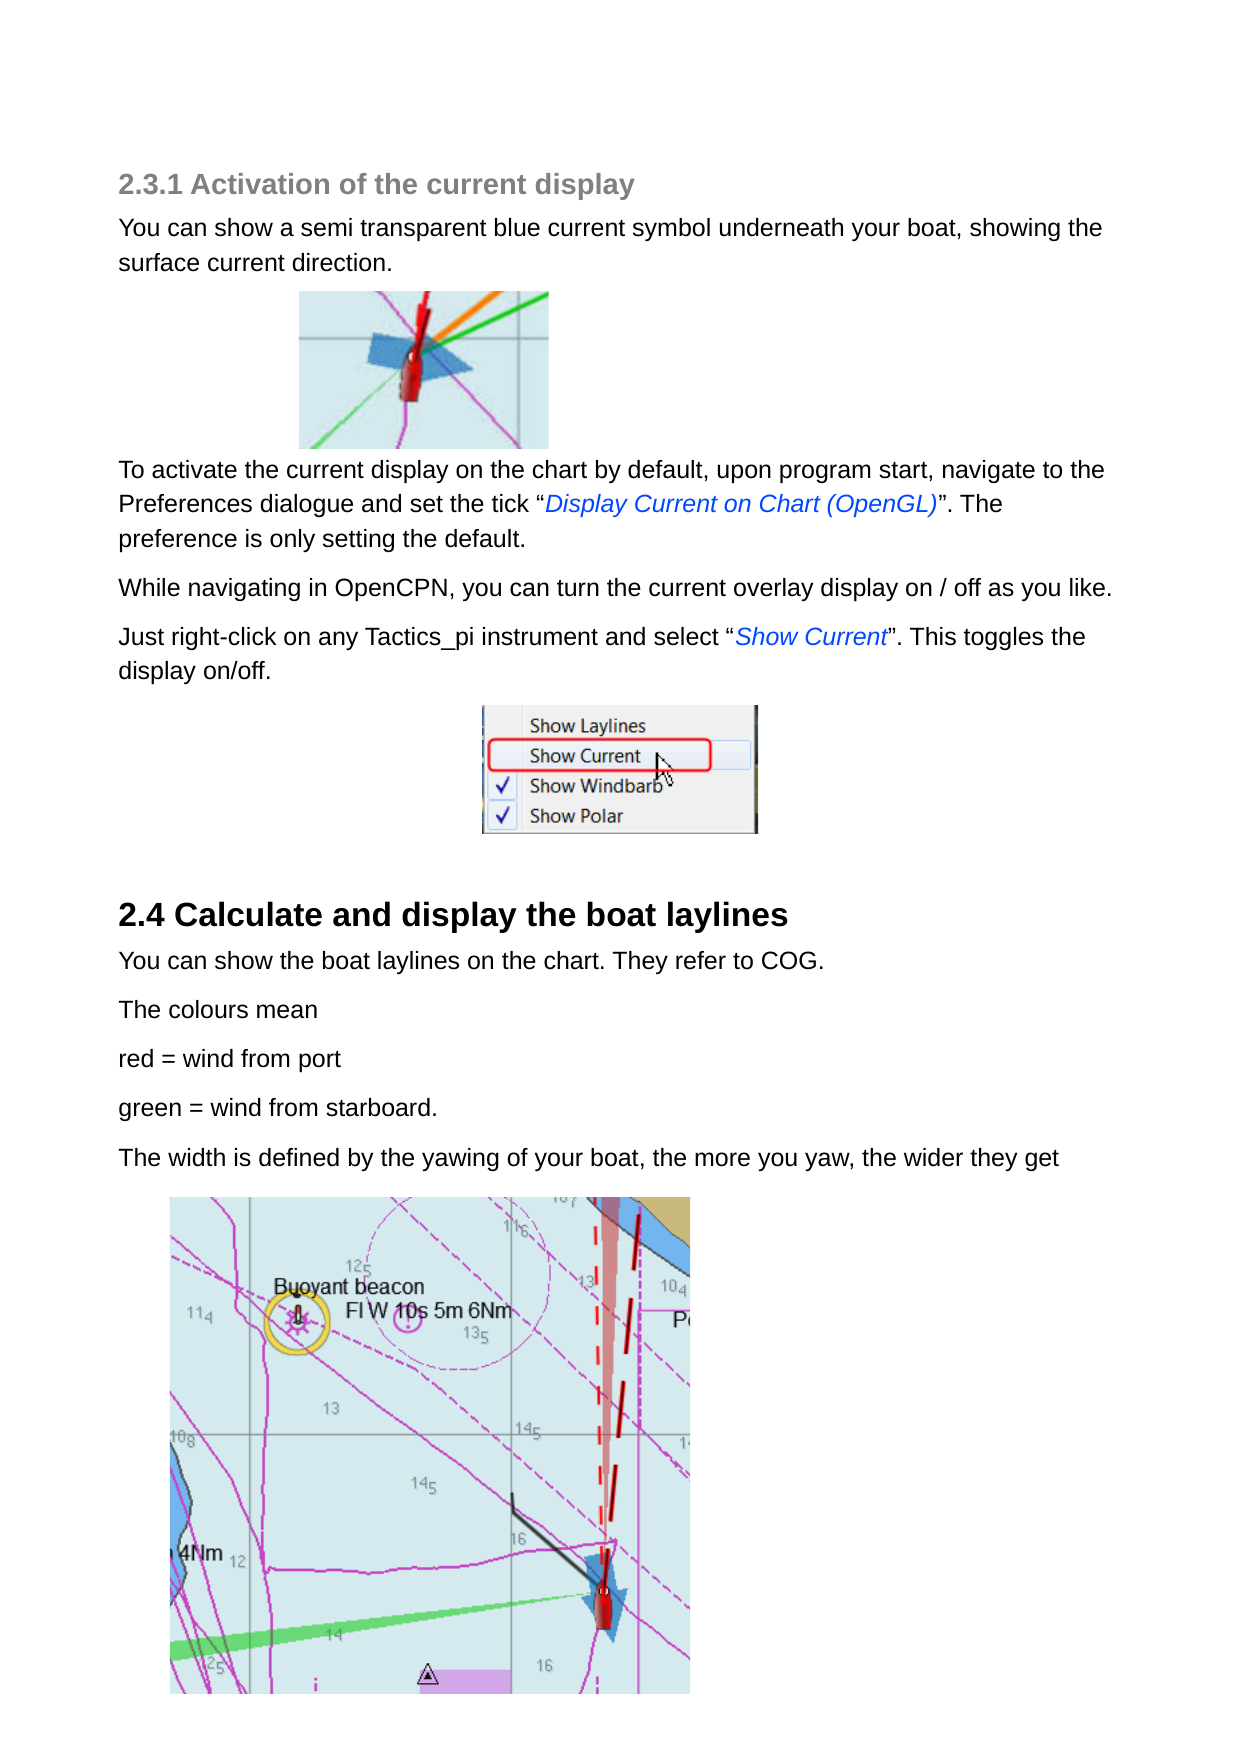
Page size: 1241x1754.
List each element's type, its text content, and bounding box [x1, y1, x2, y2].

subtitle 2.3.1 Activation of the current display [118, 167, 1122, 201]
text The colours mean [118, 995, 1122, 1024]
text red = wind from port [118, 1044, 1122, 1073]
picture [298, 291, 549, 449]
text Just right-click on any Tactics_pi instrument and select “Show Current”. This toggles the display on/off. [118, 622, 1122, 685]
text green = wind from starboard. [118, 1093, 1122, 1122]
picture [169, 1197, 691, 1694]
text You can show a semi transparent blue current symbol underneath your boat, showing the surface current direction. [118, 213, 1122, 276]
text To activate the current display on the chart by default, upon program start, navigate to the Preferences dialogue and set the tick “Display Current on Chart (OpenGL)”. The preference is only setting the default. [118, 449, 1122, 552]
picture [482, 705, 759, 834]
text The width is defined by the yawing of your boat, the more you yaw, the wider they get [118, 1142, 1122, 1171]
text You can show the boat laylines on the chart. They refer to COG. [118, 946, 1122, 975]
text While navigating in OpenCPN, you can turn the current overlay display on / off as you like. [118, 573, 1122, 601]
subtitle 2.4 Calculate and display the boat laylines [118, 895, 1122, 934]
